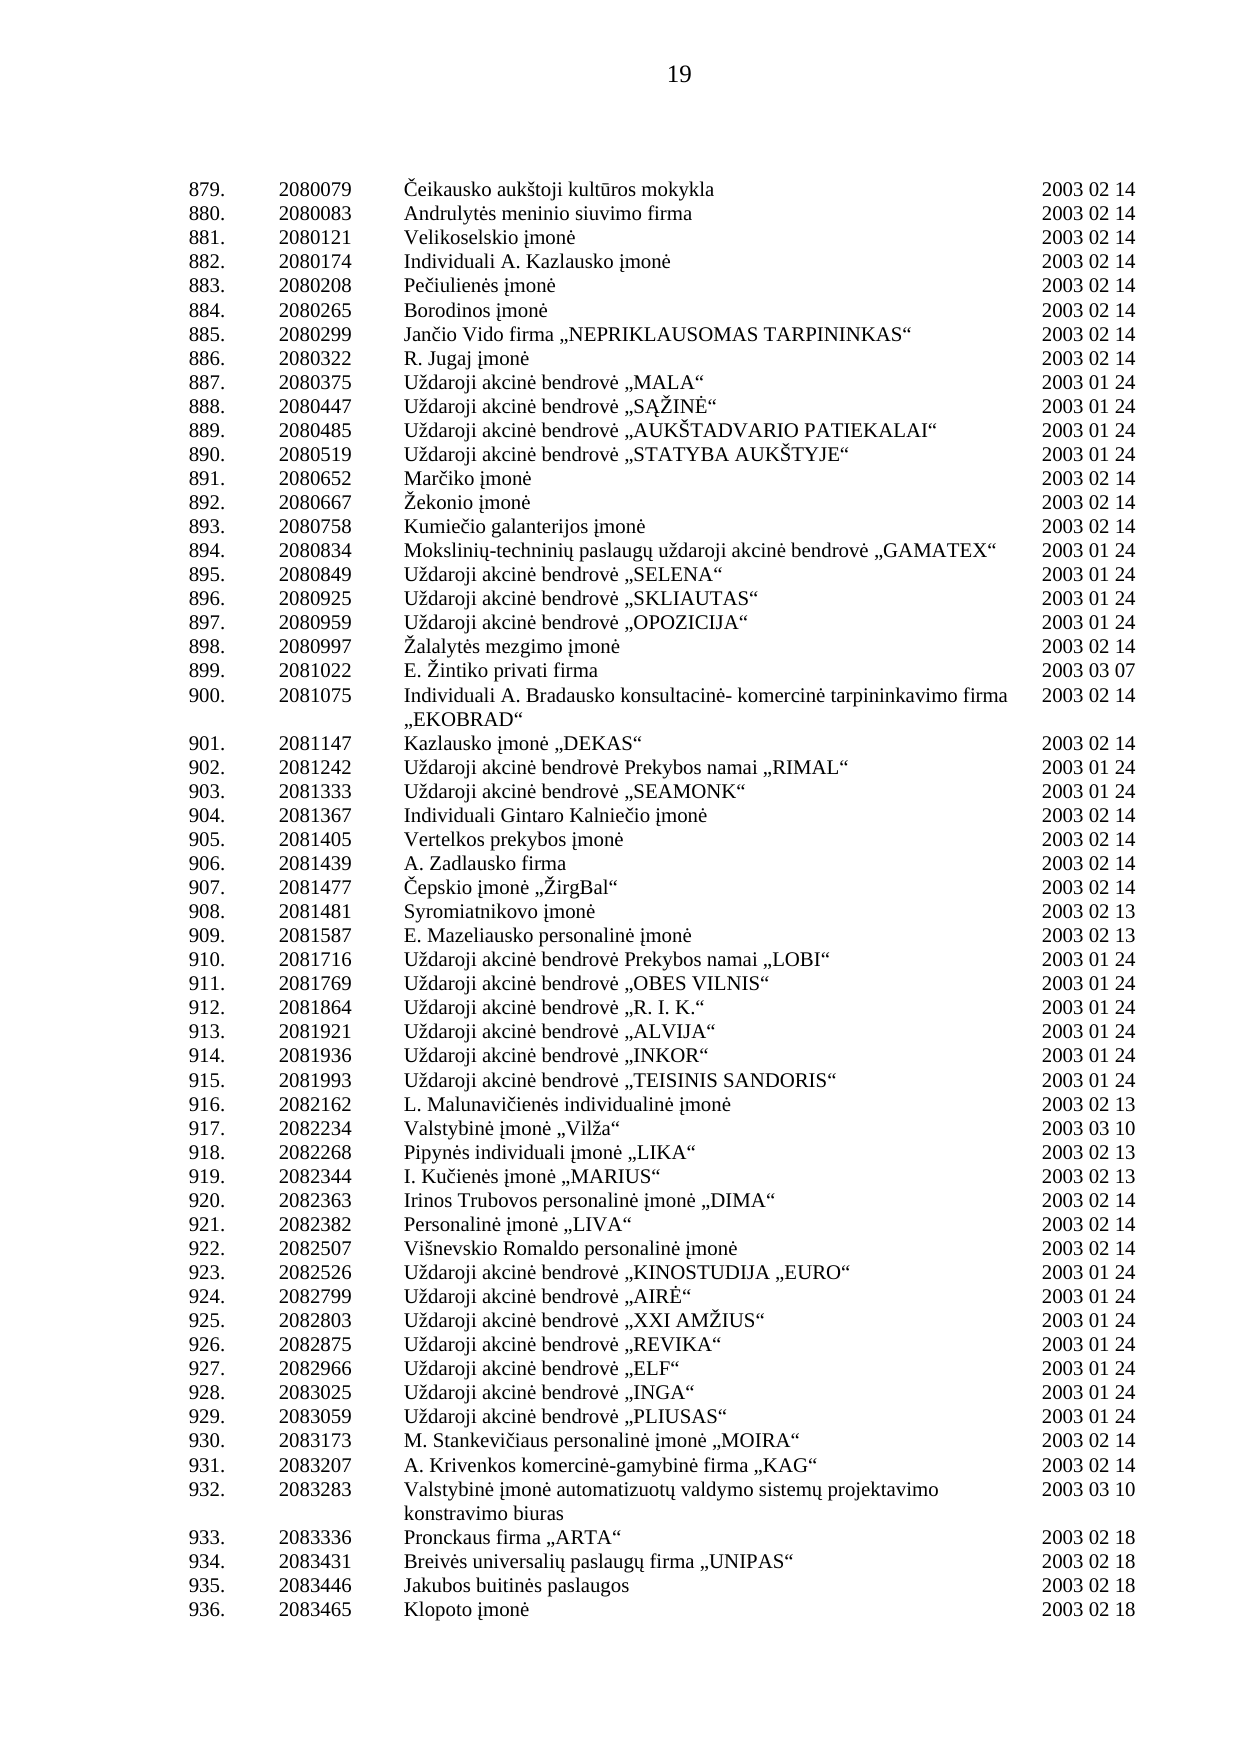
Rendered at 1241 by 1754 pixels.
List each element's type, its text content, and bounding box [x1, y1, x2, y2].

table_cell Žalalytės mezgimo įmonė [393, 634, 1030, 658]
table_cell Irinos Trubovos personalinė įmonė „DIMA“ [393, 1188, 1030, 1212]
table_cell Uždaroji akcinė bendrovė „AIRĖ“ [393, 1284, 1030, 1308]
table_cell 2080758 [267, 514, 392, 538]
table_cell E. Žintiko privati firma [393, 659, 1030, 682]
table_cell Uždaroji akcinė bendrovė „SELENA“ [393, 562, 1030, 586]
table_cell 935. [177, 1573, 267, 1597]
table_cell 2081864 [267, 995, 392, 1019]
table_cell 924. [177, 1284, 267, 1308]
table_cell 2003 02 14 [1030, 322, 1181, 346]
table_cell Borodinos įmonė [393, 298, 1030, 322]
table_cell 899. [177, 659, 267, 682]
table_cell Valstybinė įmonė automatizuotų valdymo sistemų projektavimo konstravimo biuras [393, 1477, 1030, 1525]
table_cell 2080322 [267, 346, 392, 370]
table_cell 2003 02 14 [1030, 1453, 1181, 1477]
table_cell 2003 02 14 [1030, 249, 1181, 273]
table_cell 2003 02 14 [1030, 514, 1181, 538]
table_cell 2003 02 14 [1030, 827, 1181, 851]
table_cell 2083431 [267, 1549, 392, 1573]
table_cell 2080485 [267, 418, 392, 442]
table_cell 2081075 [267, 683, 392, 731]
table_cell 2003 02 14 [1030, 875, 1181, 899]
table_cell 2081022 [267, 659, 392, 682]
table_cell 2080265 [267, 298, 392, 322]
table_cell Valstybinė įmonė „Vilža“ [393, 1116, 1030, 1140]
table_cell Individuali A. Bradausko konsultacinė- komercinė tarpininkavimo firma „EKOBRAD“ [393, 683, 1030, 731]
table_cell 2003 01 24 [1030, 755, 1181, 779]
table_cell 2080375 [267, 370, 392, 394]
table_cell Jančio Vido firma „NEPRIKLAUSOMAS TARPININKAS“ [393, 322, 1030, 346]
table_cell 898. [177, 634, 267, 658]
table_cell 2080121 [267, 225, 392, 249]
table_cell Uždaroji akcinė bendrovė „REVIKA“ [393, 1332, 1030, 1356]
table_cell Mokslinių-techninių paslaugų uždaroji akcinė bendrovė „GAMATEX“ [393, 538, 1030, 562]
table_cell 2080079 [267, 177, 392, 201]
table_cell Andrulytės meninio siuvimo firma [393, 201, 1030, 225]
table_cell Marčiko įmonė [393, 466, 1030, 490]
table_cell 921. [177, 1212, 267, 1236]
table_cell 2083173 [267, 1429, 392, 1452]
table_cell 2080519 [267, 442, 392, 466]
table_cell 2081936 [267, 1044, 392, 1067]
table_cell 931. [177, 1453, 267, 1477]
table_cell Kazlausko įmonė „DEKAS“ [393, 731, 1030, 755]
table_cell E. Mazeliausko personalinė įmonė [393, 923, 1030, 947]
table_cell Uždaroji akcinė bendrovė „SĄŽINĖ“ [393, 394, 1030, 418]
table_cell 2003 02 14 [1030, 466, 1181, 490]
table_cell 932. [177, 1477, 267, 1525]
table_cell 2080959 [267, 610, 392, 634]
table_cell 2080083 [267, 201, 392, 225]
table_cell 2003 02 14 [1030, 1212, 1181, 1236]
table_cell 2003 01 24 [1030, 1284, 1181, 1308]
table_cell 2003 02 14 [1030, 851, 1181, 875]
table_cell Vertelkos prekybos įmonė [393, 827, 1030, 851]
table_cell 2003 02 18 [1030, 1573, 1181, 1597]
table_cell 2003 02 14 [1030, 683, 1181, 731]
table_cell Uždaroji akcinė bendrovė „KINOSTUDIJA „EURO“ [393, 1260, 1030, 1284]
table_cell Višnevskio Romaldo personalinė įmonė [393, 1236, 1030, 1260]
table_cell 916. [177, 1092, 267, 1116]
table_cell Uždaroji akcinė bendrovė „SEAMONK“ [393, 779, 1030, 803]
table_cell Uždaroji akcinė bendrovė „STATYBA AUKŠTYJE“ [393, 442, 1030, 466]
table_cell Čepskio įmonė „ŽirgBal“ [393, 875, 1030, 899]
table_cell 905. [177, 827, 267, 851]
table_cell 2081481 [267, 899, 392, 923]
table_cell 2080447 [267, 394, 392, 418]
table_cell 892. [177, 490, 267, 514]
table_cell Personalinė įmonė „LIVA“ [393, 1212, 1030, 1236]
table_cell 2083207 [267, 1453, 392, 1477]
table_cell 936. [177, 1597, 267, 1621]
table_cell 909. [177, 923, 267, 947]
table_cell 890. [177, 442, 267, 466]
table_cell 907. [177, 875, 267, 899]
table_cell 2003 02 13 [1030, 1140, 1181, 1164]
table_cell 2081367 [267, 803, 392, 827]
table_cell 2003 01 24 [1030, 971, 1181, 995]
table_cell 2081477 [267, 875, 392, 899]
table_cell 895. [177, 562, 267, 586]
table_cell 2003 02 18 [1030, 1549, 1181, 1573]
table_cell 2003 01 24 [1030, 442, 1181, 466]
table_cell 888. [177, 394, 267, 418]
table_cell 2080208 [267, 274, 392, 297]
table_cell 2003 01 24 [1030, 1044, 1181, 1067]
table_cell Kumiečio galanterijos įmonė [393, 514, 1030, 538]
table_cell 2003 01 24 [1030, 1068, 1181, 1092]
table_cell 929. [177, 1404, 267, 1428]
table_cell Uždaroji akcinė bendrovė „OPOZICIJA“ [393, 610, 1030, 634]
table_cell Pronckaus firma „ARTA“ [393, 1525, 1030, 1549]
table_cell 2083446 [267, 1573, 392, 1597]
table_cell 2003 01 24 [1030, 1019, 1181, 1043]
table_cell 2003 01 24 [1030, 1356, 1181, 1380]
table_cell Žekonio įmonė [393, 490, 1030, 514]
table_cell 2081921 [267, 1019, 392, 1043]
table_cell 2082966 [267, 1356, 392, 1380]
table_cell 2003 03 07 [1030, 659, 1181, 682]
table_cell Pečiulienės įmonė [393, 274, 1030, 297]
table_cell 891. [177, 466, 267, 490]
table_cell Pipynės individuali įmonė „LIKA“ [393, 1140, 1030, 1164]
table_cell 882. [177, 249, 267, 273]
table_cell 2003 03 10 [1030, 1116, 1181, 1140]
table_cell 2003 03 10 [1030, 1477, 1181, 1525]
table_cell 2081769 [267, 971, 392, 995]
table_cell 2080652 [267, 466, 392, 490]
table_cell 903. [177, 779, 267, 803]
table_cell 2080849 [267, 562, 392, 586]
table_cell 2003 01 24 [1030, 947, 1181, 971]
table_cell 2082162 [267, 1092, 392, 1116]
table_cell 2003 02 14 [1030, 1236, 1181, 1260]
table_cell 2003 02 18 [1030, 1525, 1181, 1549]
table_cell 928. [177, 1380, 267, 1404]
table_cell Uždaroji akcinė bendrovė Prekybos namai „RIMAL“ [393, 755, 1030, 779]
table_cell A. Krivenkos komercinė-gamybinė firma „KAG“ [393, 1453, 1030, 1477]
table_cell Uždaroji akcinė bendrovė „TEISINIS SANDORIS“ [393, 1068, 1030, 1092]
table_cell 925. [177, 1308, 267, 1332]
table_cell 881. [177, 225, 267, 249]
table_cell 2081439 [267, 851, 392, 875]
table_cell 2003 02 14 [1030, 225, 1181, 249]
table_cell 2080834 [267, 538, 392, 562]
table_cell 914. [177, 1044, 267, 1067]
table_cell Uždaroji akcinė bendrovė „ELF“ [393, 1356, 1030, 1380]
table_cell 2003 01 24 [1030, 418, 1181, 442]
table_cell Uždaroji akcinė bendrovė „OBES VILNIS“ [393, 971, 1030, 995]
table_cell 2081242 [267, 755, 392, 779]
table_cell 2081333 [267, 779, 392, 803]
table_cell 904. [177, 803, 267, 827]
table_cell 2080174 [267, 249, 392, 273]
table_cell Jakubos buitinės paslaugos [393, 1573, 1030, 1597]
table_cell I. Kučienės įmonė „MARIUS“ [393, 1164, 1030, 1188]
table_cell 930. [177, 1429, 267, 1452]
table_cell 934. [177, 1549, 267, 1573]
table_cell 879. [177, 177, 267, 201]
table_cell 2003 02 14 [1030, 1429, 1181, 1452]
table_cell 2003 02 14 [1030, 346, 1181, 370]
table_cell Uždaroji akcinė bendrovė „INGA“ [393, 1380, 1030, 1404]
table_cell 908. [177, 899, 267, 923]
table_cell 933. [177, 1525, 267, 1549]
table_cell 2082507 [267, 1236, 392, 1260]
table_cell Uždaroji akcinė bendrovė „INKOR“ [393, 1044, 1030, 1067]
table_cell 2003 02 14 [1030, 201, 1181, 225]
table_cell 2003 02 13 [1030, 1092, 1181, 1116]
table_cell R. Jugaj įmonė [393, 346, 1030, 370]
table_cell 902. [177, 755, 267, 779]
table_cell 2003 01 24 [1030, 995, 1181, 1019]
table_cell 2082344 [267, 1164, 392, 1188]
table_cell 2003 02 14 [1030, 634, 1181, 658]
table_cell 901. [177, 731, 267, 755]
table_cell 900. [177, 683, 267, 731]
table_cell Breivės universalių paslaugų firma „UNIPAS“ [393, 1549, 1030, 1573]
table_cell 2083465 [267, 1597, 392, 1621]
table_cell 2003 01 24 [1030, 394, 1181, 418]
table_cell 893. [177, 514, 267, 538]
table_cell 2083059 [267, 1404, 392, 1428]
table_cell Uždaroji akcinė bendrovė „MALA“ [393, 370, 1030, 394]
table_cell 2082382 [267, 1212, 392, 1236]
table_cell 2082526 [267, 1260, 392, 1284]
table_cell 2081716 [267, 947, 392, 971]
table_cell 913. [177, 1019, 267, 1043]
table_cell 886. [177, 346, 267, 370]
table_cell 2003 02 14 [1030, 1188, 1181, 1212]
table_cell 917. [177, 1116, 267, 1140]
table_cell 2081405 [267, 827, 392, 851]
table_cell 926. [177, 1332, 267, 1356]
table_cell 2003 01 24 [1030, 1260, 1181, 1284]
table_cell Individuali Gintaro Kalniečio įmonė [393, 803, 1030, 827]
table_cell Uždaroji akcinė bendrovė „ALVIJA“ [393, 1019, 1030, 1043]
table_cell 918. [177, 1140, 267, 1164]
table_cell 2003 01 24 [1030, 779, 1181, 803]
table_cell 2081147 [267, 731, 392, 755]
table_cell 2080997 [267, 634, 392, 658]
table_cell 2003 01 24 [1030, 1332, 1181, 1356]
table_cell 2003 02 14 [1030, 274, 1181, 297]
table_cell 2003 01 24 [1030, 562, 1181, 586]
table_cell 906. [177, 851, 267, 875]
table_cell 915. [177, 1068, 267, 1092]
table_cell 2082363 [267, 1188, 392, 1212]
table_cell 2083283 [267, 1477, 392, 1525]
table_cell 2081993 [267, 1068, 392, 1092]
table_cell 2003 01 24 [1030, 1308, 1181, 1332]
table_cell 2082799 [267, 1284, 392, 1308]
table_cell 2003 02 13 [1030, 899, 1181, 923]
table_cell Uždaroji akcinė bendrovė „PLIUSAS“ [393, 1404, 1030, 1428]
table_cell 2082803 [267, 1308, 392, 1332]
table_cell 2081587 [267, 923, 392, 947]
table_cell 884. [177, 298, 267, 322]
table_cell Čeikausko aukštoji kultūros mokykla [393, 177, 1030, 201]
table_cell 894. [177, 538, 267, 562]
table_cell 922. [177, 1236, 267, 1260]
table_cell 923. [177, 1260, 267, 1284]
table_cell 920. [177, 1188, 267, 1212]
table_cell 2003 02 13 [1030, 1164, 1181, 1188]
table_cell 2003 02 18 [1030, 1597, 1181, 1621]
table_cell Individuali A. Kazlausko įmonė [393, 249, 1030, 273]
table_cell 2083336 [267, 1525, 392, 1549]
table_cell 910. [177, 947, 267, 971]
table_cell 880. [177, 201, 267, 225]
table_cell A. Zadlausko firma [393, 851, 1030, 875]
table_cell 897. [177, 610, 267, 634]
table_cell 2003 01 24 [1030, 370, 1181, 394]
table_cell 896. [177, 586, 267, 610]
table_cell 887. [177, 370, 267, 394]
table_cell 2082268 [267, 1140, 392, 1164]
table_cell 2003 02 14 [1030, 731, 1181, 755]
table_cell 2083025 [267, 1380, 392, 1404]
table_cell 2003 02 13 [1030, 923, 1181, 947]
table_cell 883. [177, 274, 267, 297]
table_cell 2003 01 24 [1030, 1404, 1181, 1428]
table_cell Syromiatnikovo įmonė [393, 899, 1030, 923]
table_cell 912. [177, 995, 267, 1019]
table_cell Uždaroji akcinė bendrovė „AUKŠTADVARIO PATIEKALAI“ [393, 418, 1030, 442]
table_cell 2082875 [267, 1332, 392, 1356]
table_cell 2003 01 24 [1030, 610, 1181, 634]
table_cell 927. [177, 1356, 267, 1380]
table_cell 2080667 [267, 490, 392, 514]
table_cell 2003 01 24 [1030, 586, 1181, 610]
table_cell 2003 02 14 [1030, 803, 1181, 827]
table_cell 911. [177, 971, 267, 995]
table_cell L. Malunavičienės individualinė įmonė [393, 1092, 1030, 1116]
table_cell Velikoselskio įmonė [393, 225, 1030, 249]
table_cell 2003 02 14 [1030, 177, 1181, 201]
table_cell 2003 01 24 [1030, 1380, 1181, 1404]
table_cell 2003 02 14 [1030, 298, 1181, 322]
table_cell 2003 02 14 [1030, 490, 1181, 514]
table_cell Uždaroji akcinė bendrovė „XXI AMŽIUS“ [393, 1308, 1030, 1332]
table_cell 2080299 [267, 322, 392, 346]
table_cell 2082234 [267, 1116, 392, 1140]
table_cell M. Stankevičiaus personalinė įmonė „MOIRA“ [393, 1429, 1030, 1452]
table_cell 2080925 [267, 586, 392, 610]
table_cell 2003 01 24 [1030, 538, 1181, 562]
table_cell 919. [177, 1164, 267, 1188]
table_cell 889. [177, 418, 267, 442]
table_cell Uždaroji akcinė bendrovė Prekybos namai „LOBI“ [393, 947, 1030, 971]
table_cell Uždaroji akcinė bendrovė „R. I. K.“ [393, 995, 1030, 1019]
table_cell 885. [177, 322, 267, 346]
table_cell Klopoto įmonė [393, 1597, 1030, 1621]
table_cell Uždaroji akcinė bendrovė „SKLIAUTAS“ [393, 586, 1030, 610]
